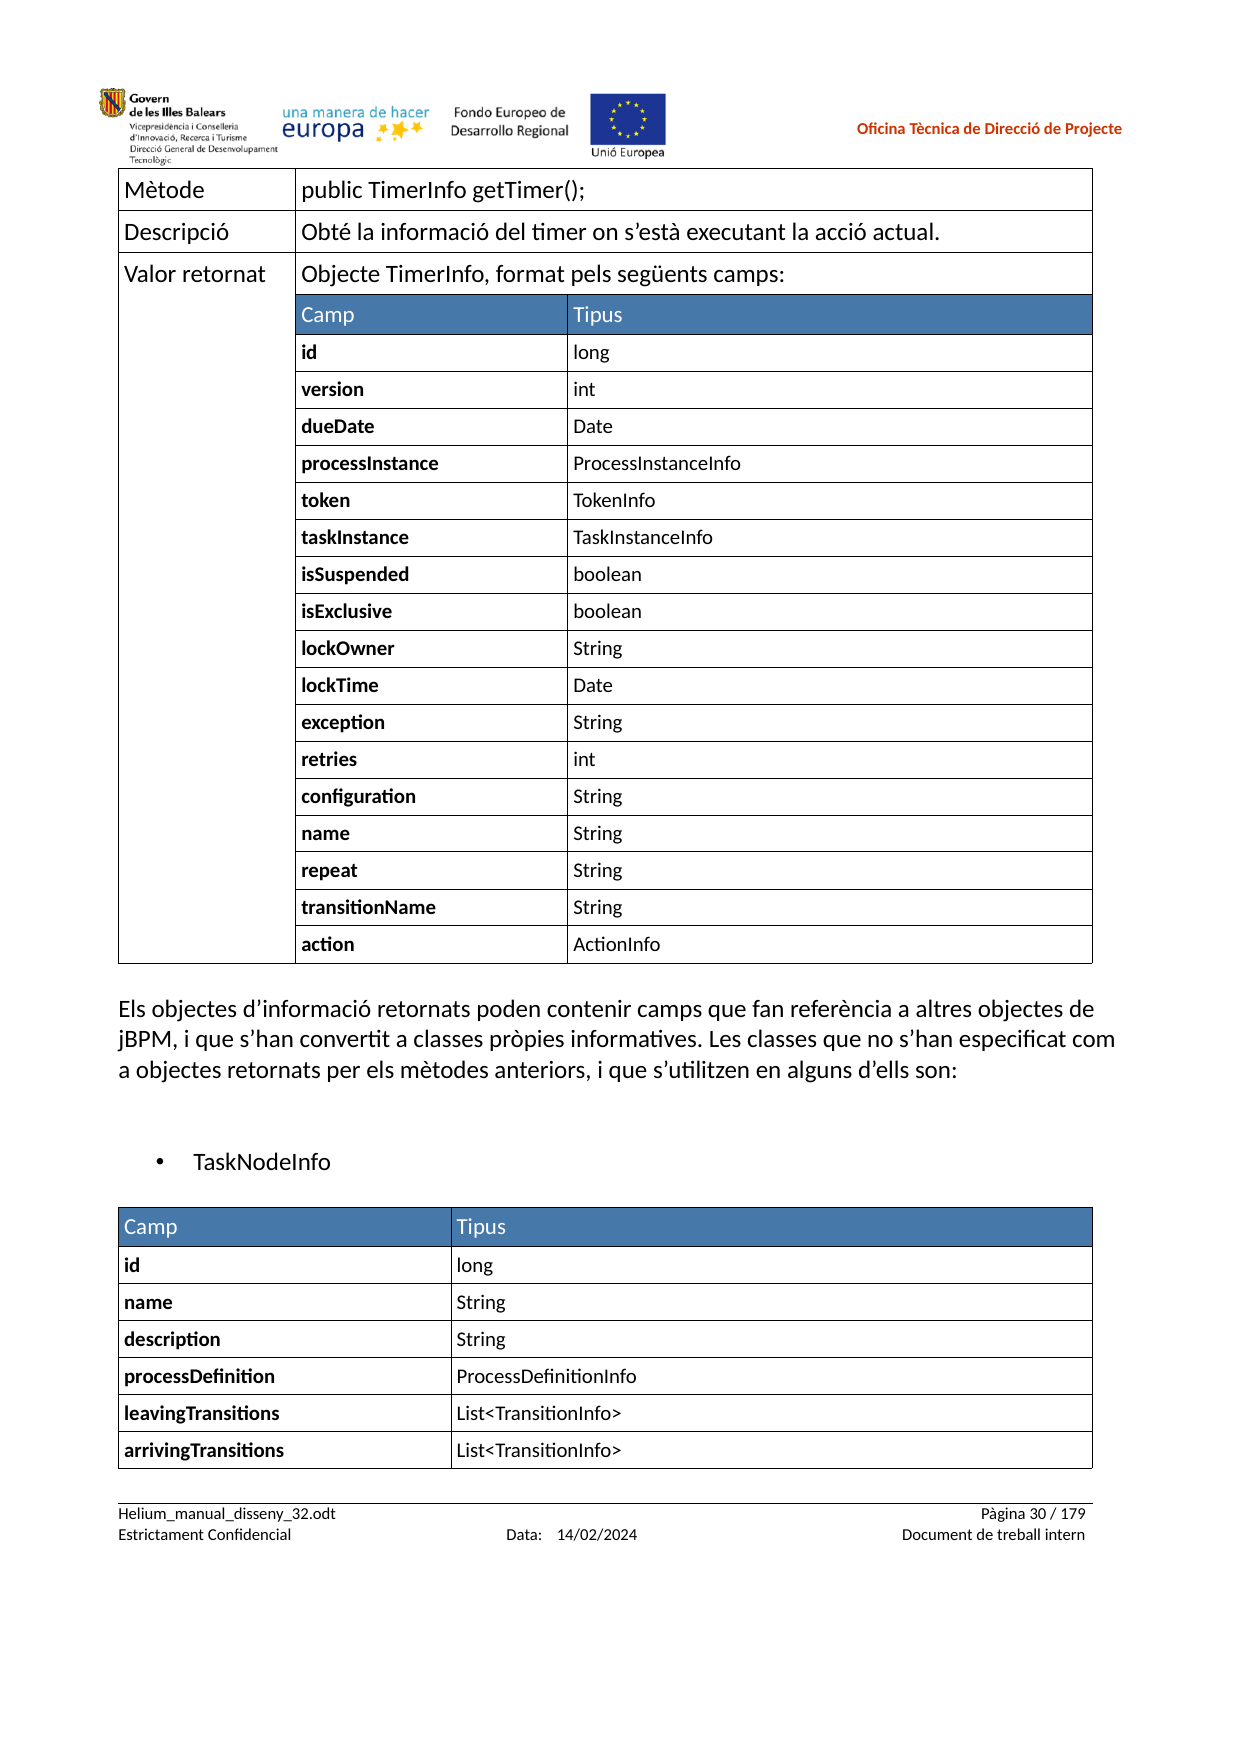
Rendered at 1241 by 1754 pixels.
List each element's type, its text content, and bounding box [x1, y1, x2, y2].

table_cell description [119, 1321, 451, 1357]
table_cell version [296, 372, 567, 408]
table_cell isSuspended [296, 557, 567, 593]
table_cell transitionName [296, 890, 567, 925]
table_cell int [568, 742, 1092, 777]
table_cell taskInstance [296, 520, 567, 556]
table_cell exception [296, 705, 567, 741]
table_cell TokenInfo [568, 483, 1092, 519]
table_header Mètode [119, 169, 295, 210]
table_cell Descripció [119, 211, 295, 252]
table_cell isExclusive [296, 594, 567, 629]
table_cell TaskInstanceInfo [568, 520, 1092, 556]
table_cell String [452, 1321, 1092, 1357]
table_header Tipus [452, 1208, 1092, 1246]
table_header Camp [119, 1208, 451, 1246]
table_cell List<TransitionInfo> [452, 1432, 1092, 1468]
table_cell List<TransitionInfo> [452, 1395, 1092, 1431]
text Els objectes d’informació retornats poden contenir camps que fan referència a altres objectes de jBPM, i que s’han convertit a classes pròpies informatives. Les classes que no s’han especificat com a objectes retornats per els mètodes anteriors, i que s’utilitzen en alguns d’ells son: [118, 993, 1122, 1084]
table_cell Camp [296, 295, 567, 334]
table_cell action [296, 926, 567, 962]
picture [99, 87, 668, 166]
table_cell int [568, 372, 1092, 408]
table_cell boolean [568, 557, 1092, 593]
table_cell Date [568, 409, 1092, 445]
table_cell Objecte TimerInfo, format pels següents camps: [296, 253, 1092, 294]
table_cell configuration [296, 779, 567, 814]
table_cell dueDate [296, 409, 567, 445]
table_cell String [452, 1284, 1092, 1320]
table_cell long [568, 335, 1092, 371]
table_cell String [568, 705, 1092, 741]
list TaskNodeInfo [156, 1146, 1122, 1176]
table_cell processDefinition [119, 1358, 451, 1394]
table_cell String [568, 631, 1092, 667]
table_cell name [296, 816, 567, 851]
table_cell String [568, 816, 1092, 851]
table_cell Obté la informació del timer on s’està executant la acció actual. [296, 211, 1092, 252]
table_cell boolean [568, 594, 1092, 629]
table_header public TimerInfo getTimer(); [296, 169, 1092, 210]
table_cell ProcessInstanceInfo [568, 446, 1092, 482]
table_cell Date [568, 668, 1092, 703]
table_cell repeat [296, 852, 567, 888]
table_cell token [296, 483, 567, 519]
table_cell String [568, 890, 1092, 925]
table_cell String [568, 852, 1092, 888]
table_cell id [296, 335, 567, 371]
table_cell Tipus [568, 295, 1092, 334]
table_cell leavingTransitions [119, 1395, 451, 1431]
table_cell arrivingTransitions [119, 1432, 451, 1468]
table_cell name [119, 1284, 451, 1320]
table_cell processInstance [296, 446, 567, 482]
table_cell ProcessDefinitionInfo [452, 1358, 1092, 1394]
table_cell ActionInfo [568, 926, 1092, 962]
table_cell long [452, 1247, 1092, 1283]
table_cell String [568, 779, 1092, 814]
table_cell lockTime [296, 668, 567, 703]
table_cell retries [296, 742, 567, 777]
table_cell id [119, 1247, 451, 1283]
table_cell Valor retornat [119, 253, 295, 962]
table_cell lockOwner [296, 631, 567, 667]
